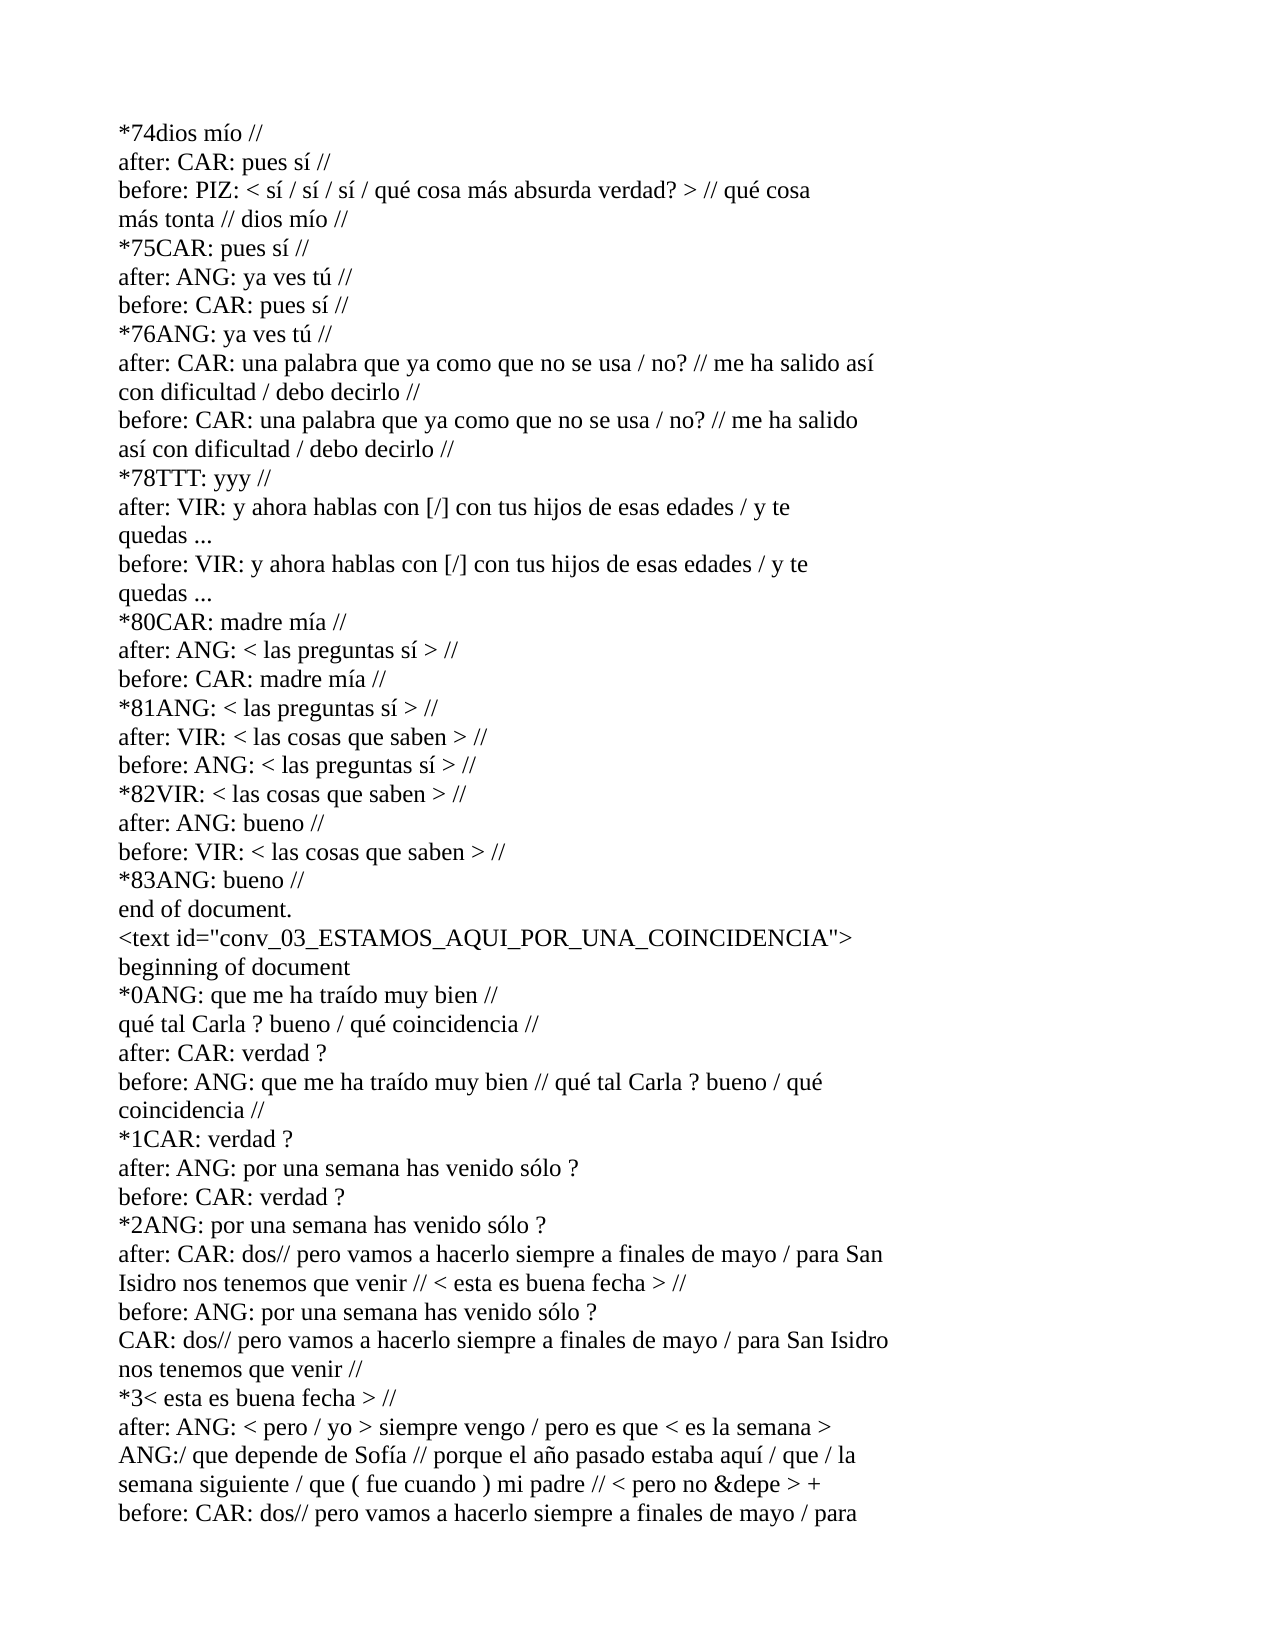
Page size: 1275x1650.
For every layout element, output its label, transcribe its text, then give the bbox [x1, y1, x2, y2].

text after: CAR: una palabra que ya como que no se usa / no? // me ha salido así [118, 348, 1157, 377]
text before: VIR: < las cosas que saben > // [118, 837, 1157, 866]
text before: CAR: pues sí // [118, 291, 1157, 319]
text after: CAR: verdad ? [118, 1038, 1157, 1067]
text así con dificultad / debo decirlo // [118, 434, 1157, 463]
text *78TTT: yyy // [118, 463, 1157, 492]
text ANG:/ que depende de Sofía // porque el año pasado estaba aquí / que / la [118, 1441, 1157, 1469]
text *2ANG: por una semana has venido sólo ? [118, 1211, 1157, 1239]
text beginning of document [118, 952, 1157, 981]
text *75CAR: pues sí // [118, 233, 1157, 262]
text *1CAR: verdad ? [118, 1124, 1157, 1153]
text *3< esta es buena fecha > // [118, 1383, 1157, 1412]
text quedas ... [118, 521, 1157, 549]
text before: VIR: y ahora hablas con [/] con tus hijos de esas edades / y te [118, 549, 1157, 578]
text before: ANG: < las preguntas sí > // [118, 751, 1157, 779]
text CAR: dos// pero vamos a hacerlo siempre a finales de mayo / para San Isidro [118, 1326, 1157, 1354]
text semana siguiente / que ( fue cuando ) mi padre // < pero no &depe > + [118, 1469, 1157, 1498]
text before: CAR: verdad ? [118, 1182, 1157, 1211]
text after: ANG: < pero / yo > siempre vengo / pero es que < es la semana > [118, 1412, 1157, 1441]
text after: CAR: pues sí // [118, 147, 1157, 176]
text con dificultad / debo decirlo // [118, 377, 1157, 406]
text qué tal Carla ? bueno / qué coincidencia // [118, 1009, 1157, 1038]
text before: CAR: madre mía // [118, 664, 1157, 693]
text before: ANG: por una semana has venido sólo ? [118, 1297, 1157, 1326]
text *83ANG: bueno // [118, 866, 1157, 894]
text *82VIR: < las cosas que saben > // [118, 779, 1157, 808]
text *81ANG: < las preguntas sí > // [118, 693, 1157, 722]
text *0ANG: que me ha traído muy bien // [118, 981, 1157, 1009]
text coincidencia // [118, 1096, 1157, 1124]
text after: ANG: bueno // [118, 808, 1157, 837]
text nos tenemos que venir // [118, 1354, 1157, 1383]
text end of document. [118, 894, 1157, 923]
text before: CAR: dos// pero vamos a hacerlo siempre a finales de mayo / para [118, 1498, 1157, 1527]
text más tonta // dios mío // [118, 204, 1157, 233]
text quedas ... [118, 578, 1157, 607]
text *76ANG: ya ves tú // [118, 319, 1157, 348]
text after: ANG: por una semana has venido sólo ? [118, 1153, 1157, 1182]
text before: CAR: una palabra que ya como que no se usa / no? // me ha salido [118, 406, 1157, 434]
text *80CAR: madre mía // [118, 607, 1157, 636]
text after: VIR: y ahora hablas con [/] con tus hijos de esas edades / y te [118, 492, 1157, 521]
text after: CAR: dos// pero vamos a hacerlo siempre a finales de mayo / para San [118, 1239, 1157, 1268]
text after: ANG: < las preguntas sí > // [118, 636, 1157, 664]
text *74dios mío // [118, 118, 1157, 147]
text Isidro nos tenemos que venir // < esta es buena fecha > // [118, 1268, 1157, 1297]
text after: VIR: < las cosas que saben > // [118, 722, 1157, 751]
text after: ANG: ya ves tú // [118, 262, 1157, 291]
text <text id="conv_03_ESTAMOS_AQUI_POR_UNA_COINCIDENCIA"> [118, 923, 1157, 952]
text before: PIZ: < sí / sí / sí / qué cosa más absurda verdad? > // qué cosa [118, 176, 1157, 204]
text before: ANG: que me ha traído muy bien // qué tal Carla ? bueno / qué [118, 1067, 1157, 1096]
